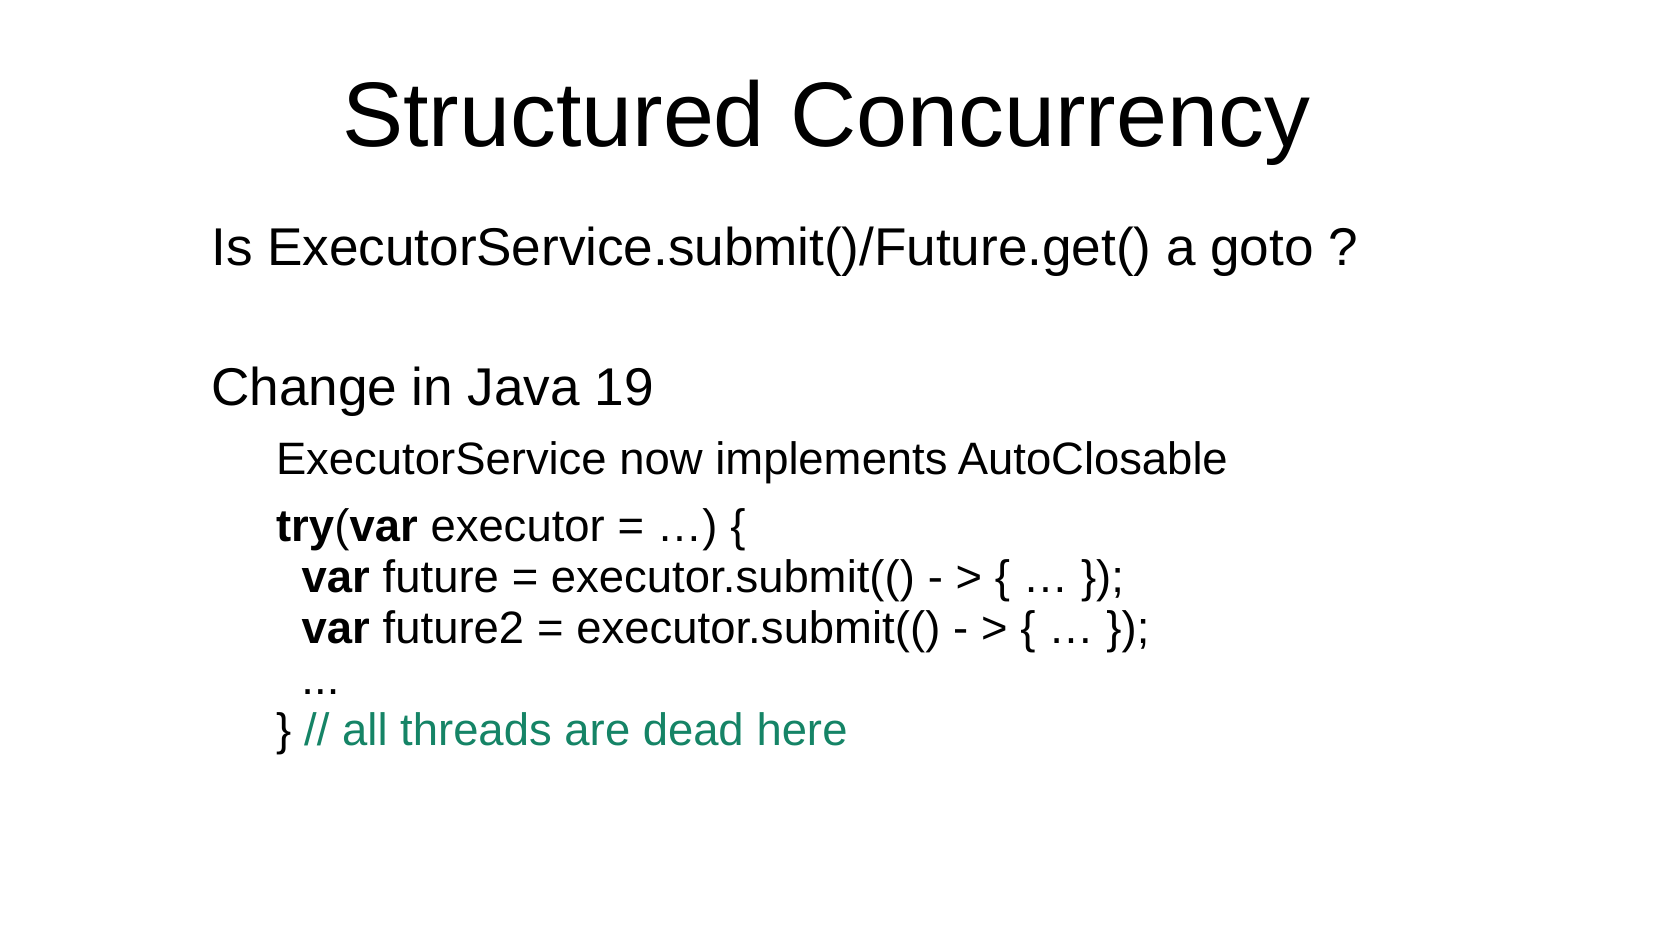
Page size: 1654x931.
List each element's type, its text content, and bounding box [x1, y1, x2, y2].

title Structured Concurrency [82, 37, 1571, 193]
list Is ExecutorService.submit()/Future.get() a goto ? Change in Java 19 ExecutorService now implements AutoClosable try(var executor = …) { var future = executor.submit(() - > { … }); var future2 = executor.submit(() - > { … }); ... } // all threads are dead here [82, 217, 1571, 758]
